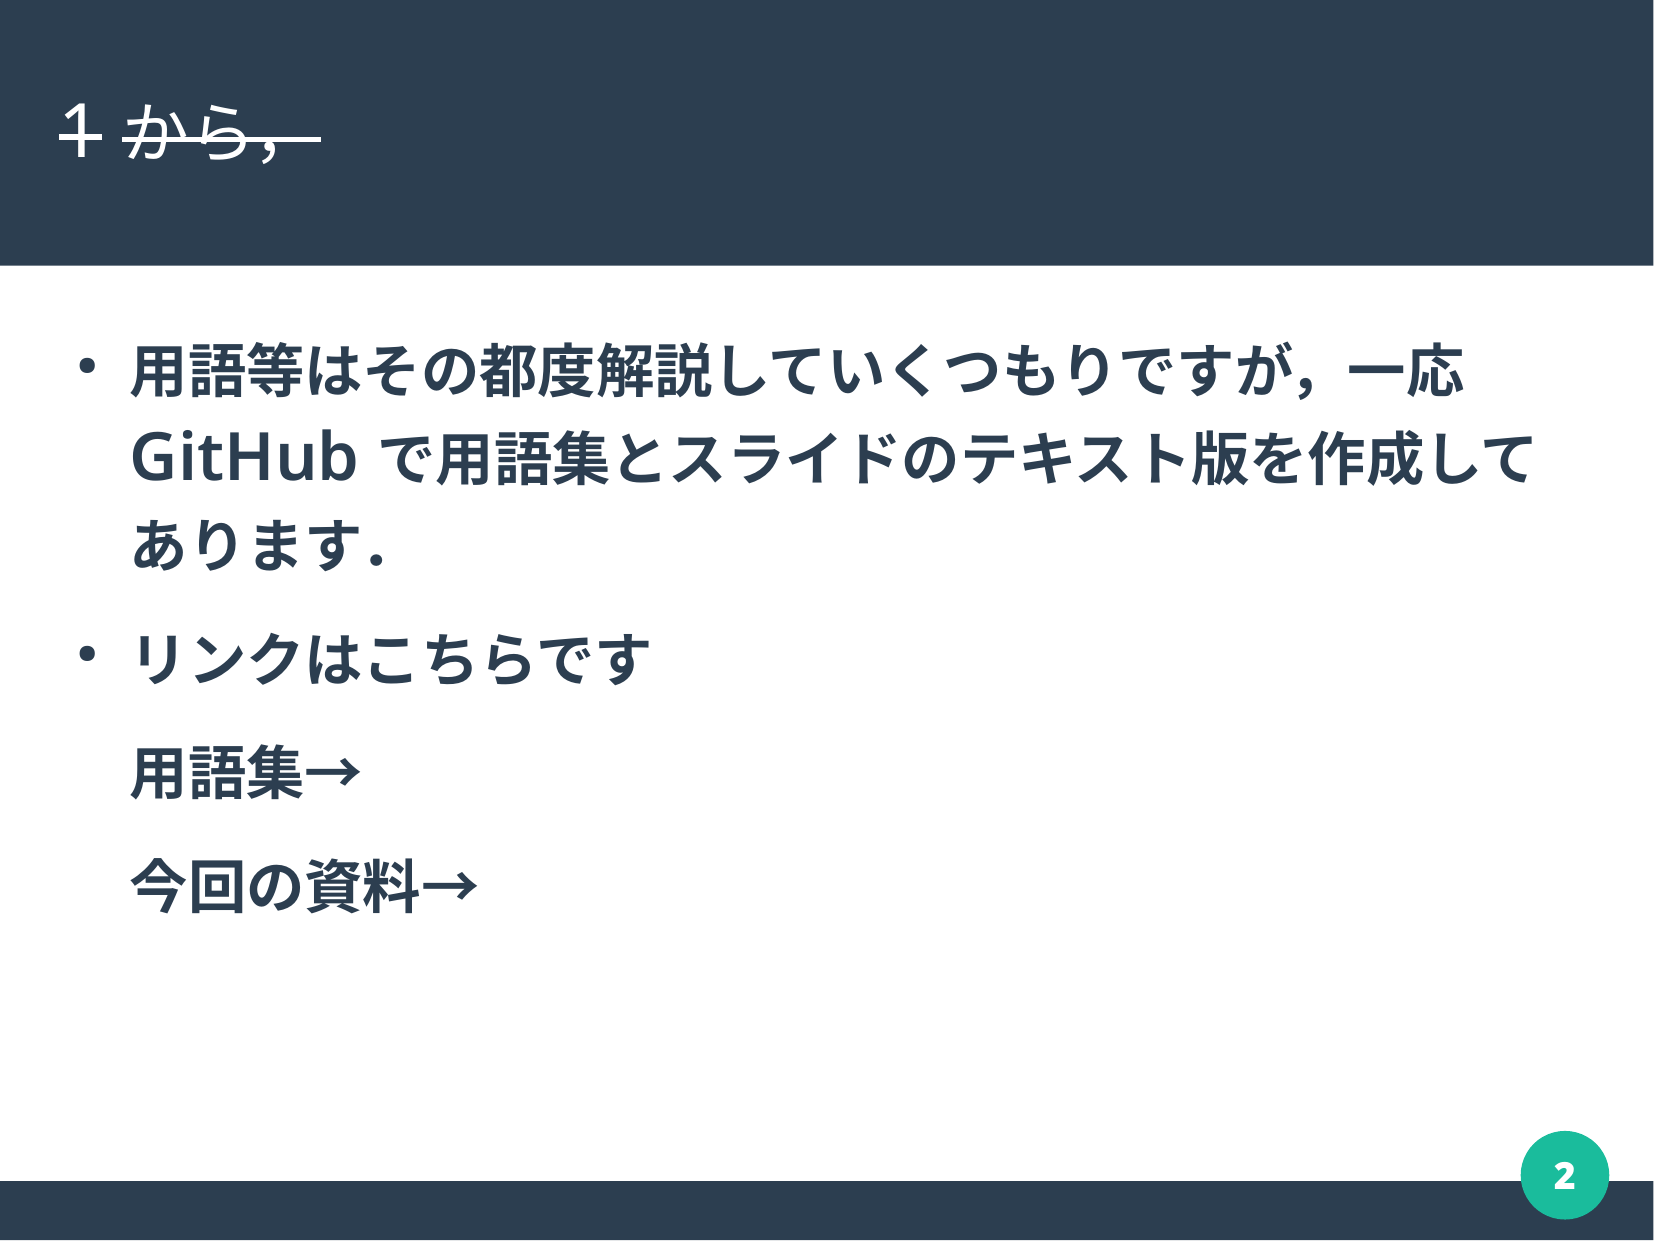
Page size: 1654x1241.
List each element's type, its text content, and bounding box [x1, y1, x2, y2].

title 1から， [59, 49, 1595, 207]
list 用語等はその都度解説していくつもりですが，一応GitHubで用語集とスライドのテキスト版を作成してあります． リンクはこちらです 用語集→ 今回の資料→ [59, 324, 1595, 1152]
